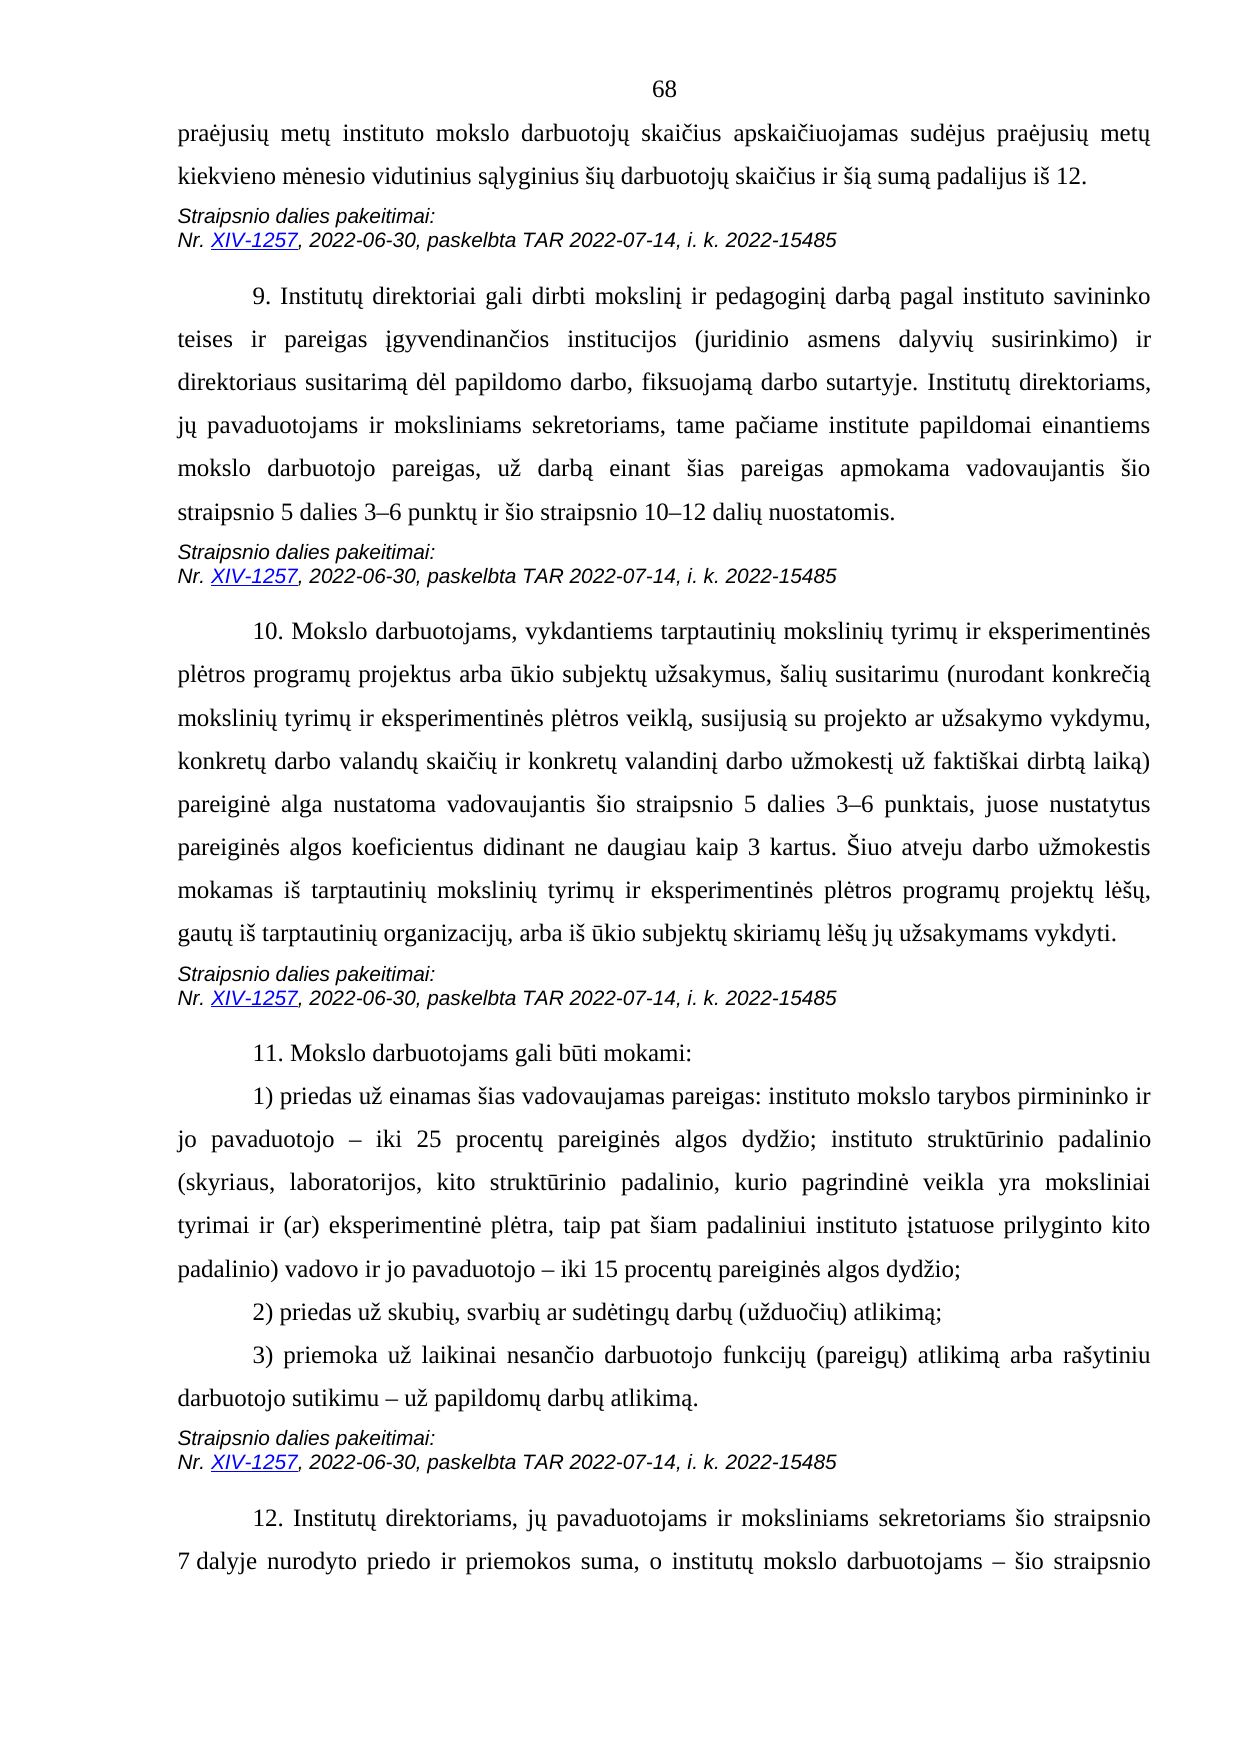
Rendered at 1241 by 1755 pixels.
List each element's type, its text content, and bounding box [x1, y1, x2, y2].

text Straipsnio dalies pakeitimai: [177, 540, 1152, 564]
text 12. Institutų direktoriams, jų pavaduotojams ir moksliniams sekretoriams šio straipsnio 7 dalyje nurodyto priedo ir priemokos suma, o institutų mokslo darbuotojams – šio straipsnio [177, 1503, 1152, 1575]
text 3) priemoka už laikinai nesančio darbuotojo funkcijų (pareigų) atlikimą arba rašytiniu darbuotojo sutikimu – už papildomų darbų atlikimą. [177, 1340, 1152, 1412]
text Nr. XIV-1257, 2022-06-30, paskelbta TAR 2022-07-14, i. k. 2022-15485 [177, 1450, 1152, 1474]
text Straipsnio dalies pakeitimai: [177, 1426, 1152, 1450]
text 1) priedas už einamas šias vadovaujamas pareigas: instituto mokslo tarybos pirmininko ir jo pavaduotojo – iki 25 procentų pareiginės algos dydžio; instituto struktūrinio padalinio (skyriaus, laboratorijos, kito struktūrinio padalinio, kurio pagrindinė veikla yra moksliniai tyrimai ir (ar) eksperimentinė plėtra, taip pat šiam padaliniui instituto įstatuose prilyginto kito padalinio) vadovo ir jo pavaduotojo – iki 15 procentų pareiginės algos dydžio; [177, 1081, 1152, 1282]
text 10. Mokslo darbuotojams, vykdantiems tarptautinių mokslinių tyrimų ir eksperimentinės plėtros programų projektus arba ūkio subjektų užsakymus, šalių susitarimu (nurodant konkrečią mokslinių tyrimų ir eksperimentinės plėtros veiklą, susijusią su projekto ar užsakymo vykdymu, konkretų darbo valandų skaičių ir konkretų valandinį darbo užmokestį už faktiškai dirbtą laiką) pareiginė alga nustatoma vadovaujantis šio straipsnio 5 dalies 3–6 punktais, juose nustatytus pareiginės algos koeficientus didinant ne daugiau kaip 3 kartus. Šiuo atveju darbo užmokestis mokamas iš tarptautinių mokslinių tyrimų ir eksperimentinės plėtros programų projektų lėšų, gautų iš tarptautinių organizacijų, arba iš ūkio subjektų skiriamų lėšų jų užsakymams vykdyti. [177, 616, 1152, 947]
text Nr. XIV-1257, 2022-06-30, paskelbta TAR 2022-07-14, i. k. 2022-15485 [177, 564, 1152, 588]
text 2) priedas už skubių, svarbių ar sudėtingų darbų (užduočių) atlikimą; [177, 1297, 1152, 1326]
text 9. Institutų direktoriai gali dirbti mokslinį ir pedagoginį darbą pagal instituto savininko teises ir pareigas įgyvendinančios institucijos (juridinio asmens dalyvių susirinkimo) ir direktoriaus susitarimą dėl papildomo darbo, fiksuojamą darbo sutartyje. Institutų direktoriams, jų pavaduotojams ir moksliniams sekretoriams, tame pačiame institute papildomai einantiems mokslo darbuotojo pareigas, už darbą einant šias pareigas apmokama vadovaujantis šio straipsnio 5 dalies 3–6 punktų ir šio straipsnio 10–12 dalių nuostatomis. [177, 281, 1152, 525]
text Straipsnio dalies pakeitimai: [177, 204, 1152, 228]
text 11. Mokslo darbuotojams gali būti mokami: [177, 1038, 1152, 1067]
text Nr. XIV-1257, 2022-06-30, paskelbta TAR 2022-07-14, i. k. 2022-15485 [177, 228, 1152, 252]
text Straipsnio dalies pakeitimai: [177, 961, 1152, 985]
text praėjusių metų instituto mokslo darbuotojų skaičius apskaičiuojamas sudėjus praėjusių metų kiekvieno mėnesio vidutinius sąlyginius šių darbuotojų skaičius ir šią sumą padalijus iš 12. [177, 118, 1152, 190]
text Nr. XIV-1257, 2022-06-30, paskelbta TAR 2022-07-14, i. k. 2022-15485 [177, 985, 1152, 1009]
